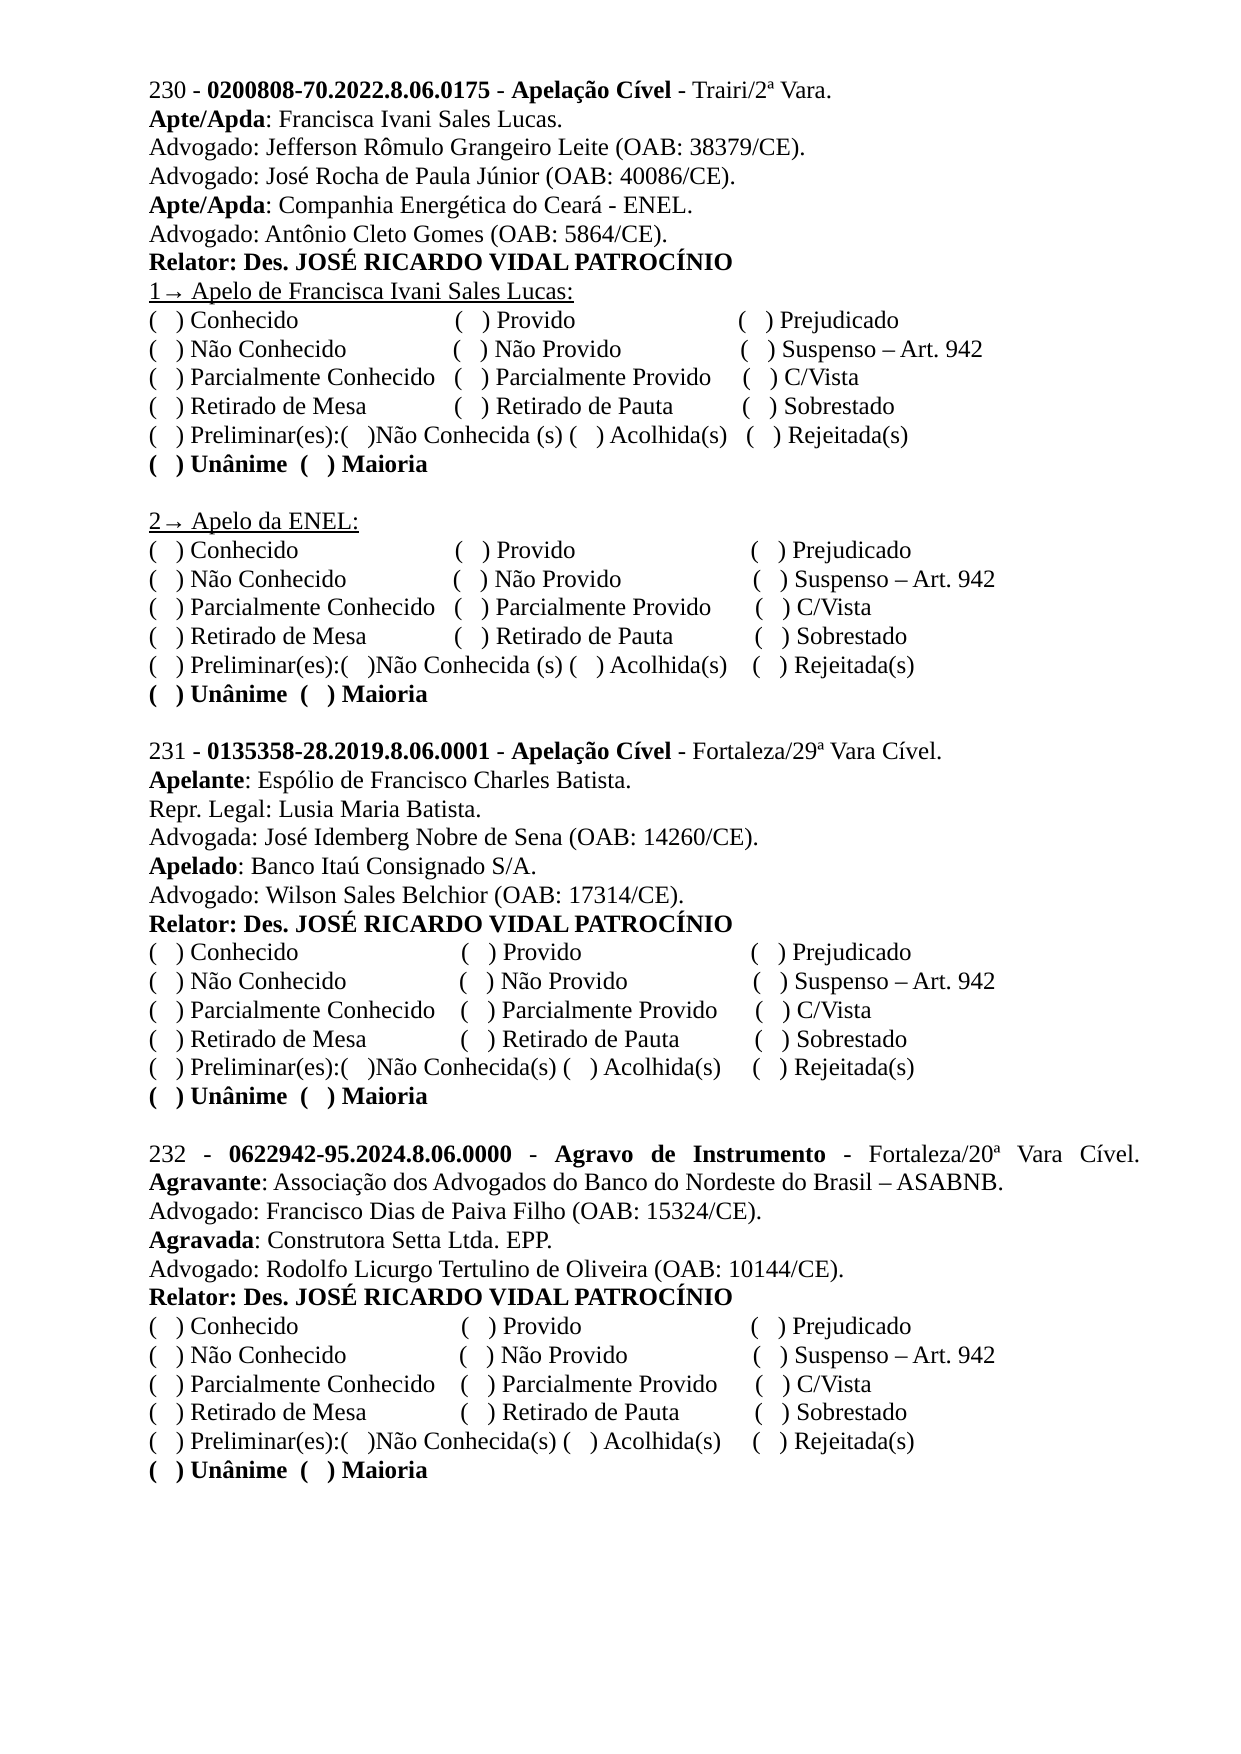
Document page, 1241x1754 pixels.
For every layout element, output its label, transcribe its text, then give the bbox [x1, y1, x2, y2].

text ( ) Parcialmente Conhecido ( ) Parcialmente Provido ( ) C/Vista [148, 362, 1158, 391]
text 1→ Apelo de Francisca Ivani Sales Lucas: [148, 276, 1141, 305]
text Relator: Des. JOSÉ RICARDO VIDAL PATROCÍNIO [148, 909, 1141, 937]
text 232 - 0622942-95.2024.8.06.0000 - Agravo de Instrumento - Fortaleza/20ª Vara Cível. Agravante: Associação dos Advogados do Banco do Nordeste do Brasil – ASABNB. [148, 1139, 1141, 1196]
text ( ) Não Conhecido ( ) Não Provido ( ) Suspenso – Art. 942 [148, 966, 1158, 995]
text ( ) Conhecido ( ) Provido ( ) Prejudicado [148, 535, 1141, 564]
text ( ) Preliminar(es):( )Não Conhecida (s) ( ) Acolhida(s) ( ) Rejeitada(s) [148, 420, 1158, 449]
text ( ) Preliminar(es):( )Não Conhecida(s) ( ) Acolhida(s) ( ) Rejeitada(s) [148, 1426, 1158, 1455]
text Advogado: Jefferson Rômulo Grangeiro Leite (OAB: 38379/CE). [148, 132, 1141, 161]
text ( ) Não Conhecido ( ) Não Provido ( ) Suspenso – Art. 942 [148, 564, 1158, 592]
text Repr. Legal: Lusia Maria Batista. [148, 794, 1141, 822]
text Relator: Des. JOSÉ RICARDO VIDAL PATROCÍNIO [148, 247, 1141, 276]
text ( ) Parcialmente Conhecido ( ) Parcialmente Provido ( ) C/Vista [148, 995, 1158, 1024]
text ( ) Preliminar(es):( )Não Conhecida(s) ( ) Acolhida(s) ( ) Rejeitada(s) [148, 1052, 1158, 1081]
text ( ) Retirado de Mesa ( ) Retirado de Pauta ( ) Sobrestado [148, 1397, 1158, 1426]
text Apelante: Espólio de Francisco Charles Batista. [148, 765, 1141, 794]
text ( ) Conhecido ( ) Provido ( ) Prejudicado [148, 937, 1141, 966]
text ( ) Retirado de Mesa ( ) Retirado de Pauta ( ) Sobrestado [148, 1024, 1158, 1052]
text ( ) Não Conhecido ( ) Não Provido ( ) Suspenso – Art. 942 [148, 334, 1158, 362]
text ( ) Conhecido ( ) Provido ( ) Prejudicado [148, 1311, 1141, 1340]
text ( ) Parcialmente Conhecido ( ) Parcialmente Provido ( ) C/Vista [148, 592, 1158, 621]
text Advogado: Rodolfo Licurgo Tertulino de Oliveira (OAB: 10144/CE). [148, 1254, 1141, 1282]
text Advogado: Wilson Sales Belchior (OAB: 17314/CE). [148, 880, 1141, 909]
text 230 - 0200808-70.2022.8.06.0175 - Apelação Cível - Trairi/2ª Vara. [148, 75, 1141, 104]
text Apte/Apda: Companhia Energética do Ceará - ENEL. [148, 190, 1141, 219]
text 231 - 0135358-28.2019.8.06.0001 - Apelação Cível - Fortaleza/29ª Vara Cível. [148, 736, 1141, 765]
text 2→ Apelo da ENEL: [148, 506, 1141, 535]
text ( ) Parcialmente Conhecido ( ) Parcialmente Provido ( ) C/Vista [148, 1369, 1158, 1397]
text Agravada: Construtora Setta Ltda. EPP. [148, 1225, 1141, 1254]
text ( ) Retirado de Mesa ( ) Retirado de Pauta ( ) Sobrestado [148, 621, 1158, 650]
text ( ) Unânime ( ) Maioria [148, 679, 1158, 707]
text Advogado: Francisco Dias de Paiva Filho (OAB: 15324/CE). [148, 1196, 1141, 1225]
text ( ) Preliminar(es):( )Não Conhecida (s) ( ) Acolhida(s) ( ) Rejeitada(s) [148, 650, 1158, 679]
text Advogada: José Idemberg Nobre de Sena (OAB: 14260/CE). [148, 822, 1141, 851]
text Advogado: Antônio Cleto Gomes (OAB: 5864/CE). [148, 219, 1141, 247]
text Apte/Apda: Francisca Ivani Sales Lucas. [148, 104, 1141, 132]
text ( ) Retirado de Mesa ( ) Retirado de Pauta ( ) Sobrestado [148, 391, 1158, 420]
text ( ) Unânime ( ) Maioria [148, 1081, 1158, 1110]
text ( ) Unânime ( ) Maioria [148, 449, 1158, 477]
text Apelado: Banco Itaú Consignado S/A. [148, 851, 1141, 880]
text ( ) Conhecido ( ) Provido ( ) Prejudicado [148, 305, 1141, 334]
text Relator: Des. JOSÉ RICARDO VIDAL PATROCÍNIO [148, 1282, 1141, 1311]
text Advogado: José Rocha de Paula Júnior (OAB: 40086/CE). [148, 161, 1141, 190]
text ( ) Não Conhecido ( ) Não Provido ( ) Suspenso – Art. 942 [148, 1340, 1158, 1369]
text ( ) Unânime ( ) Maioria [148, 1455, 1158, 1484]
